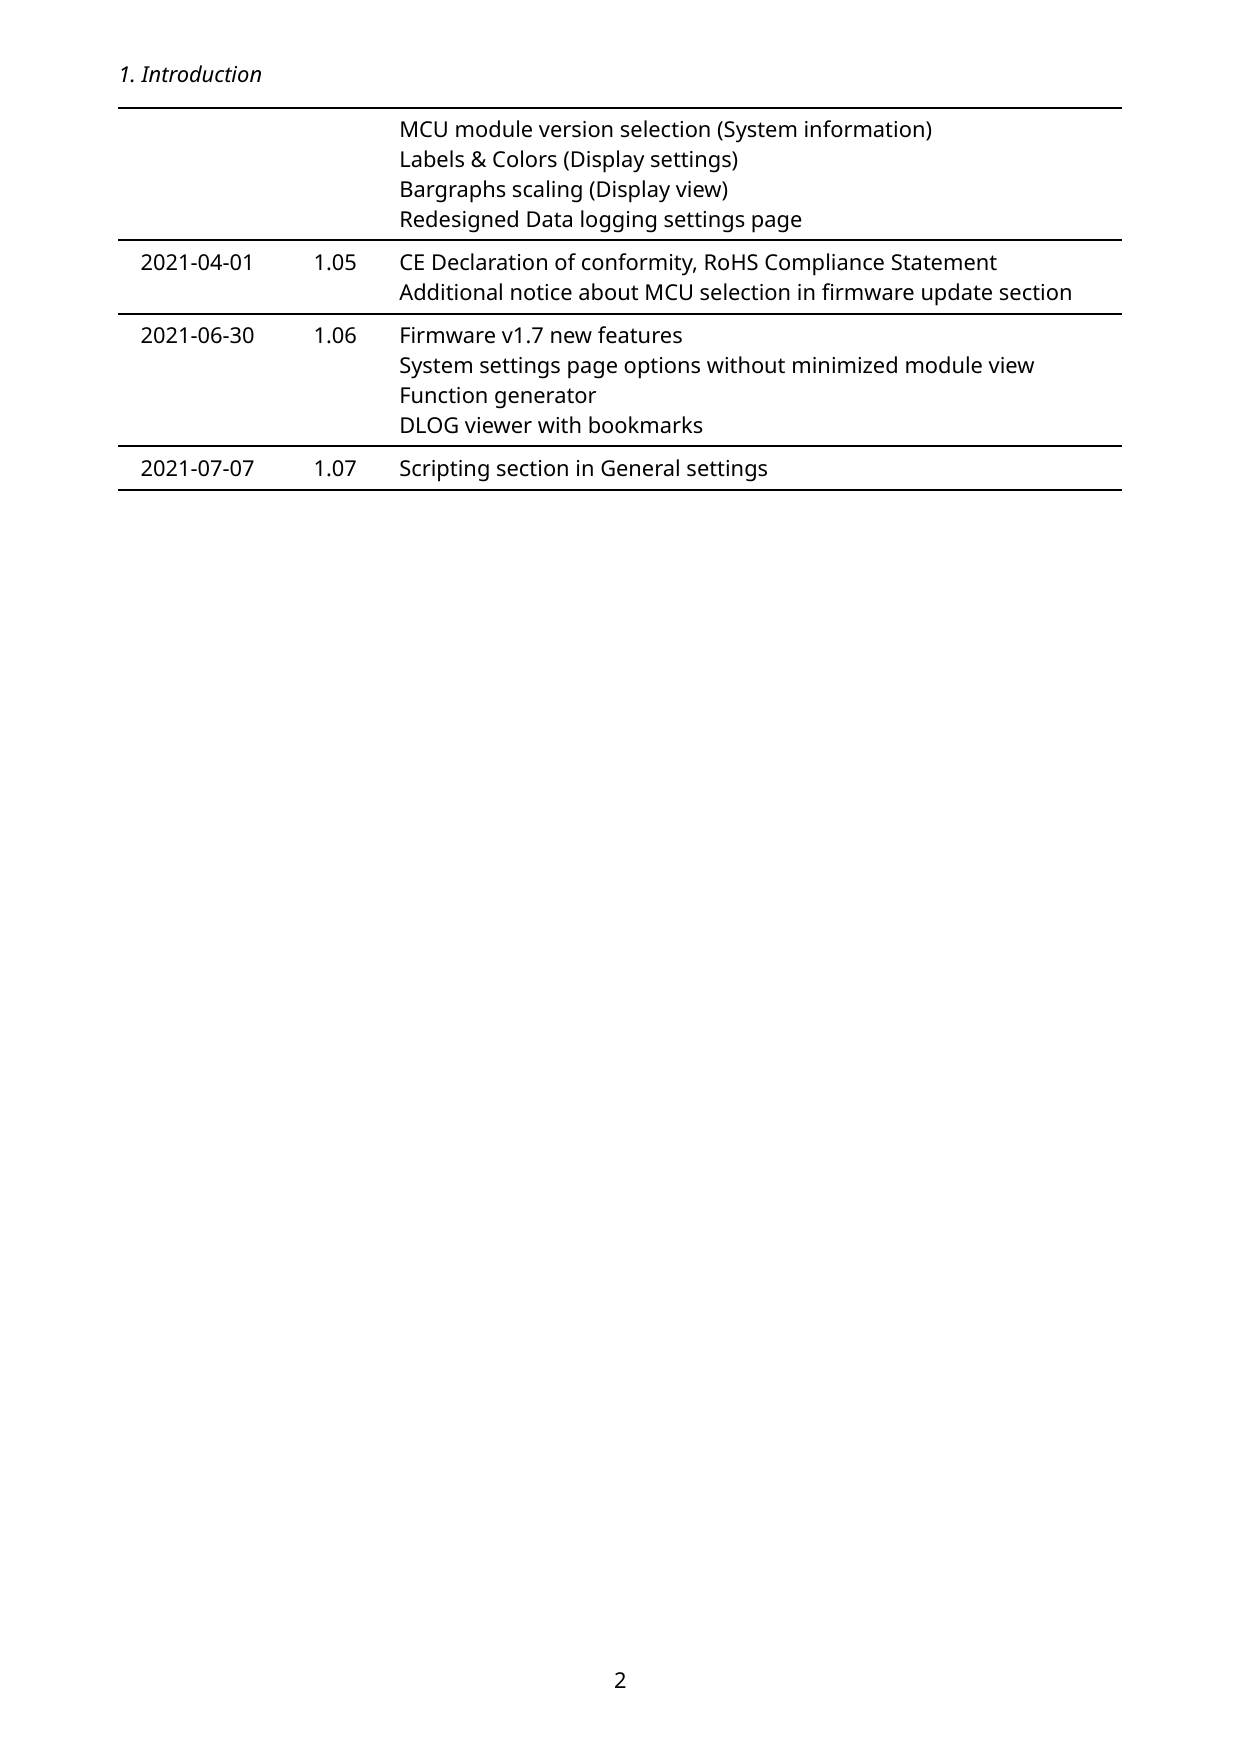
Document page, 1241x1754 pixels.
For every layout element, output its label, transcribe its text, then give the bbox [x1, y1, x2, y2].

table_cell [277, 109, 393, 239]
table_cell CE Declaration of conformity, RoHS Compliance Statement Additional notice about MCU selection in firmware update section [393, 241, 1122, 312]
table_cell 2021-04-01 [118, 241, 277, 312]
table_cell MCU module version selection (System information) Labels & Colors (Display settings) Bargraphs scaling (Display view) Redesigned Data logging settings page [393, 109, 1122, 239]
table_cell [118, 109, 277, 239]
table_cell 1.05 [277, 241, 393, 312]
table_cell 2021-07-07 [118, 447, 277, 488]
table_cell 2021-06-30 [118, 315, 277, 445]
table_cell Firmware v1.7 new features System settings page options without minimized module view Function generator DLOG viewer with bookmarks [393, 315, 1122, 445]
table_cell 1.06 [277, 315, 393, 445]
table_cell 1.07 [277, 447, 393, 488]
table_cell Scripting section in General settings [393, 447, 1122, 488]
